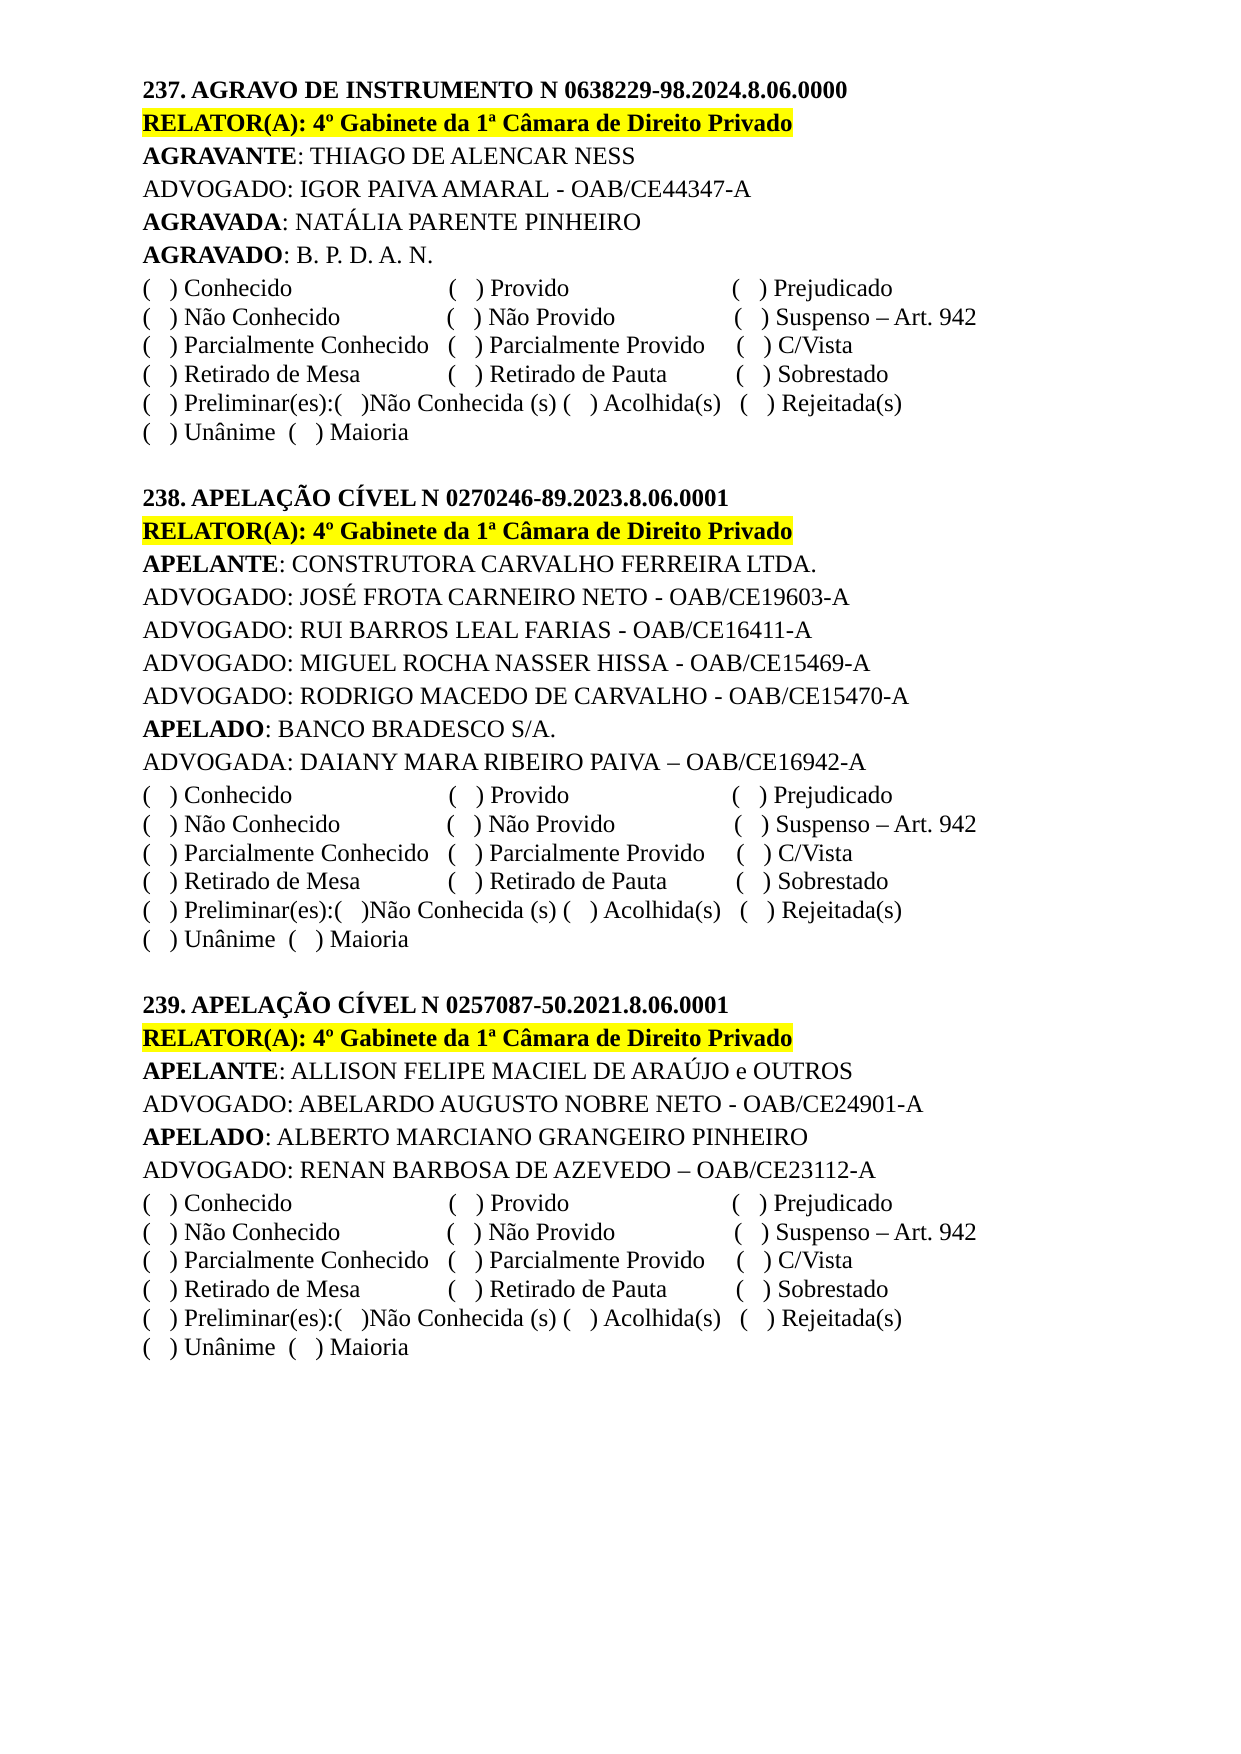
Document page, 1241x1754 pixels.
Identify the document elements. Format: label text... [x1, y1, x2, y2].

text ( ) Conhecido ( ) Provido ( ) Prejudicado [142, 780, 1141, 809]
text ( ) Conhecido ( ) Provido ( ) Prejudicado [142, 1188, 1141, 1217]
text ( ) Preliminar(es):( )Não Conhecida (s) ( ) Acolhida(s) ( ) Rejeitada(s) [142, 1303, 1158, 1332]
text ( ) Unânime ( ) Maioria [142, 1332, 1141, 1427]
text 237. AGRAVO DE INSTRUMENTO N 0638229-98.2024.8.06.0000 RELATOR(A): 4º Gabinete da 1ª Câmara de Direito Privado AGRAVANTE: THIAGO DE ALENCAR NESS ADVOGADO: IGOR PAIVA AMARAL - OAB/CE44347-A AGRAVADA: NATÁLIA PARENTE PINHEIRO AGRAVADO: B. P. D. A. N. [142, 75, 1141, 269]
text ( ) Unânime ( ) Maioria 239. APELAÇÃO CÍVEL N 0257087-50.2021.8.06.0001 RELATOR(A): 4º Gabinete da 1ª Câmara de Direito Privado APELANTE: ALLISON FELIPE MACIEL DE ARAÚJO e OUTROS ADVOGADO: ABELARDO AUGUSTO NOBRE NETO - OAB/CE24901-A APELADO: ALBERTO MARCIANO GRANGEIRO PINHEIRO ADVOGADO: RENAN BARBOSA DE AZEVEDO – OAB/CE23112-A [142, 924, 1141, 1184]
text ( ) Parcialmente Conhecido ( ) Parcialmente Provido ( ) C/Vista [142, 838, 1158, 866]
text ( ) Parcialmente Conhecido ( ) Parcialmente Provido ( ) C/Vista [142, 1246, 1158, 1274]
text ( ) Unânime ( ) Maioria 238. APELAÇÃO CÍVEL N 0270246-89.2023.8.06.0001 RELATOR(A): 4º Gabinete da 1ª Câmara de Direito Privado APELANTE: CONSTRUTORA CARVALHO FERREIRA LTDA. ADVOGADO: JOSÉ FROTA CARNEIRO NETO - OAB/CE19603-A ADVOGADO: RUI BARROS LEAL FARIAS - OAB/CE16411-A ADVOGADO: MIGUEL ROCHA NASSER HISSA - OAB/CE15469-A ADVOGADO: RODRIGO MACEDO DE CARVALHO - OAB/CE15470-A APELADO: BANCO BRADESCO S/A. ADVOGADA: DAIANY MARA RIBEIRO PAIVA – OAB/CE16942-A [142, 417, 1141, 776]
text ( ) Retirado de Mesa ( ) Retirado de Pauta ( ) Sobrestado [142, 866, 1158, 895]
text ( ) Retirado de Mesa ( ) Retirado de Pauta ( ) Sobrestado [142, 359, 1158, 388]
text ( ) Não Conhecido ( ) Não Provido ( ) Suspenso – Art. 942 [142, 809, 1158, 838]
text ( ) Preliminar(es):( )Não Conhecida (s) ( ) Acolhida(s) ( ) Rejeitada(s) [142, 388, 1158, 417]
text ( ) Não Conhecido ( ) Não Provido ( ) Suspenso – Art. 942 [142, 302, 1158, 331]
text ( ) Retirado de Mesa ( ) Retirado de Pauta ( ) Sobrestado [142, 1274, 1158, 1303]
text ( ) Conhecido ( ) Provido ( ) Prejudicado [142, 273, 1141, 302]
text ( ) Não Conhecido ( ) Não Provido ( ) Suspenso – Art. 942 [142, 1217, 1158, 1246]
text ( ) Preliminar(es):( )Não Conhecida (s) ( ) Acolhida(s) ( ) Rejeitada(s) [142, 895, 1158, 924]
text ( ) Parcialmente Conhecido ( ) Parcialmente Provido ( ) C/Vista [142, 331, 1158, 359]
